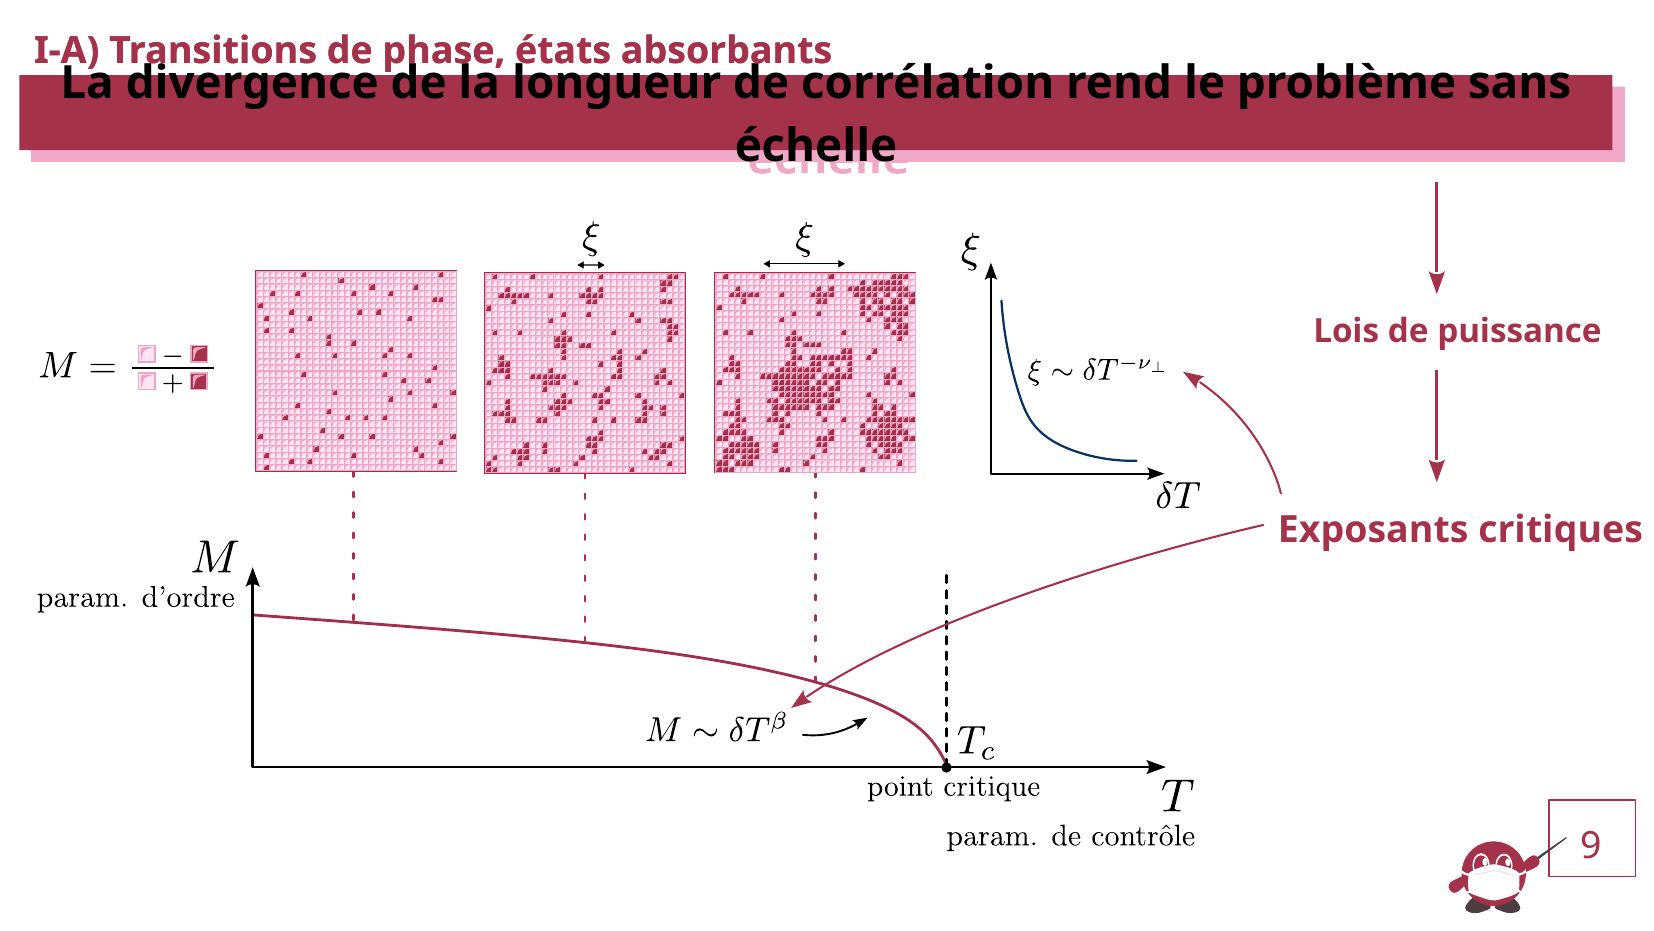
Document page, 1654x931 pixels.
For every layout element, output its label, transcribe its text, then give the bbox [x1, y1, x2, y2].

picture [37, 221, 1201, 852]
text_box La divergence de la longueur de corrélation rend le problème sans échelle [19, 75, 1613, 151]
picture [1448, 799, 1637, 914]
text_box Lois de puissance [1298, 300, 1597, 359]
text_box I-A) Transitions de phase, états absorbants [19, 16, 776, 76]
text_box Exposants critiques [1263, 494, 1625, 554]
text_box [1492, 811, 1654, 887]
